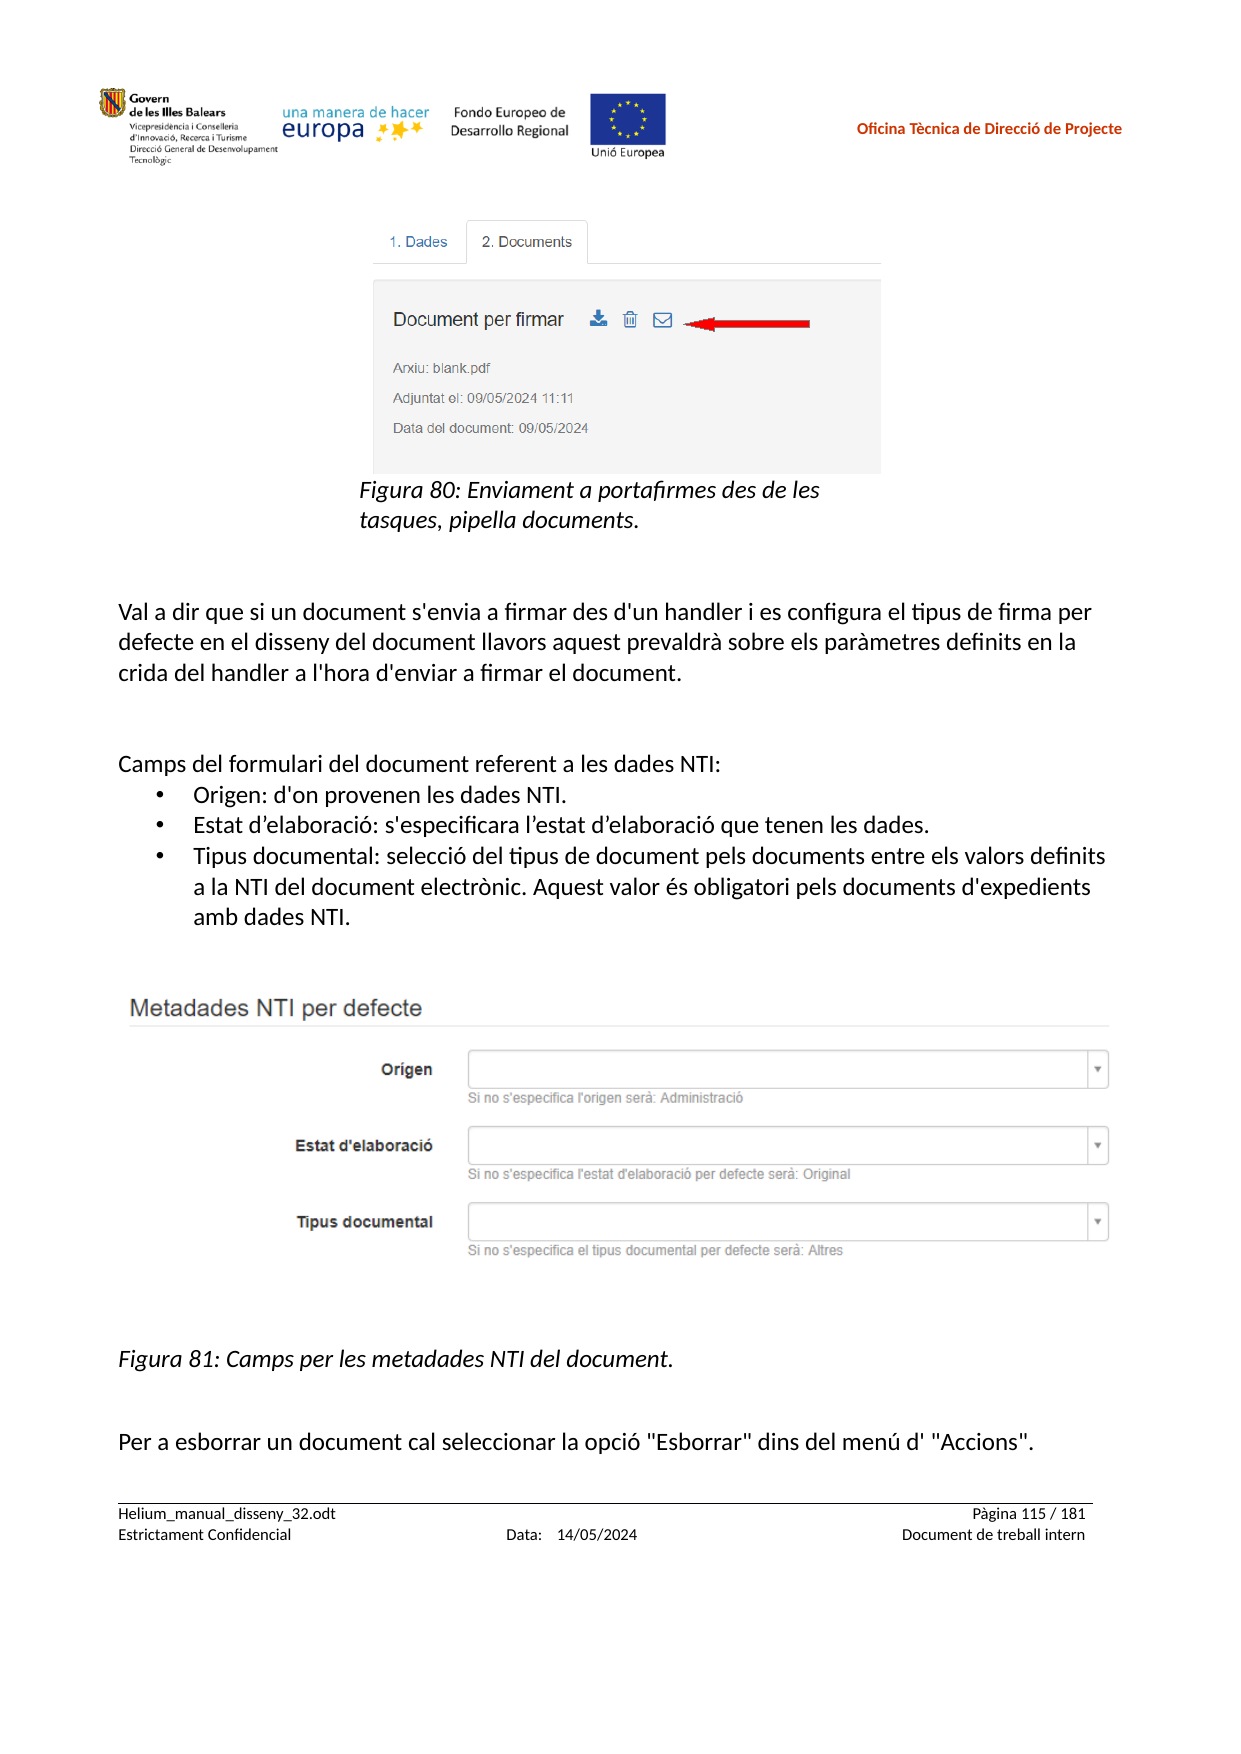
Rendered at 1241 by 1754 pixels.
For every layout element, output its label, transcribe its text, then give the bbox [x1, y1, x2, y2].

text Per a esborrar un document cal seleccionar la opció "Esborrar" dins del menú d' "Accions". [118, 1426, 1122, 1457]
text Camps del formulari del document referent a les dades NTI: [118, 749, 1122, 779]
text Val a dir que si un document s'envia a firmar des d'un handler i es configura el tipus de firma per defecte en el disseny del document llavors aquest prevaldrà sobre els paràmetres definits en la crida del handler a l'hora d'enviar a firmar el document. [118, 596, 1122, 688]
list Tipus documental: selecció del tipus de document pels documents entre els valors definits a la NTI del document electrònic. Aquest valor és obligatori pels documents d'expedients amb dades NTI. [156, 840, 1122, 932]
picture [99, 87, 668, 166]
picture [118, 992, 1123, 1313]
picture [359, 211, 882, 474]
list Estat d’elaboració: s'especificara l’estat d’elaboració que tenen les dades. [156, 810, 1122, 840]
text Figura 81: Camps per les metadades NTI del document. [118, 1313, 1122, 1373]
text Figura 80: Enviament a portafirmes des de les tasques, pipella documents. [359, 474, 881, 535]
list Origen: d'on provenen les dades NTI. [156, 779, 1122, 810]
